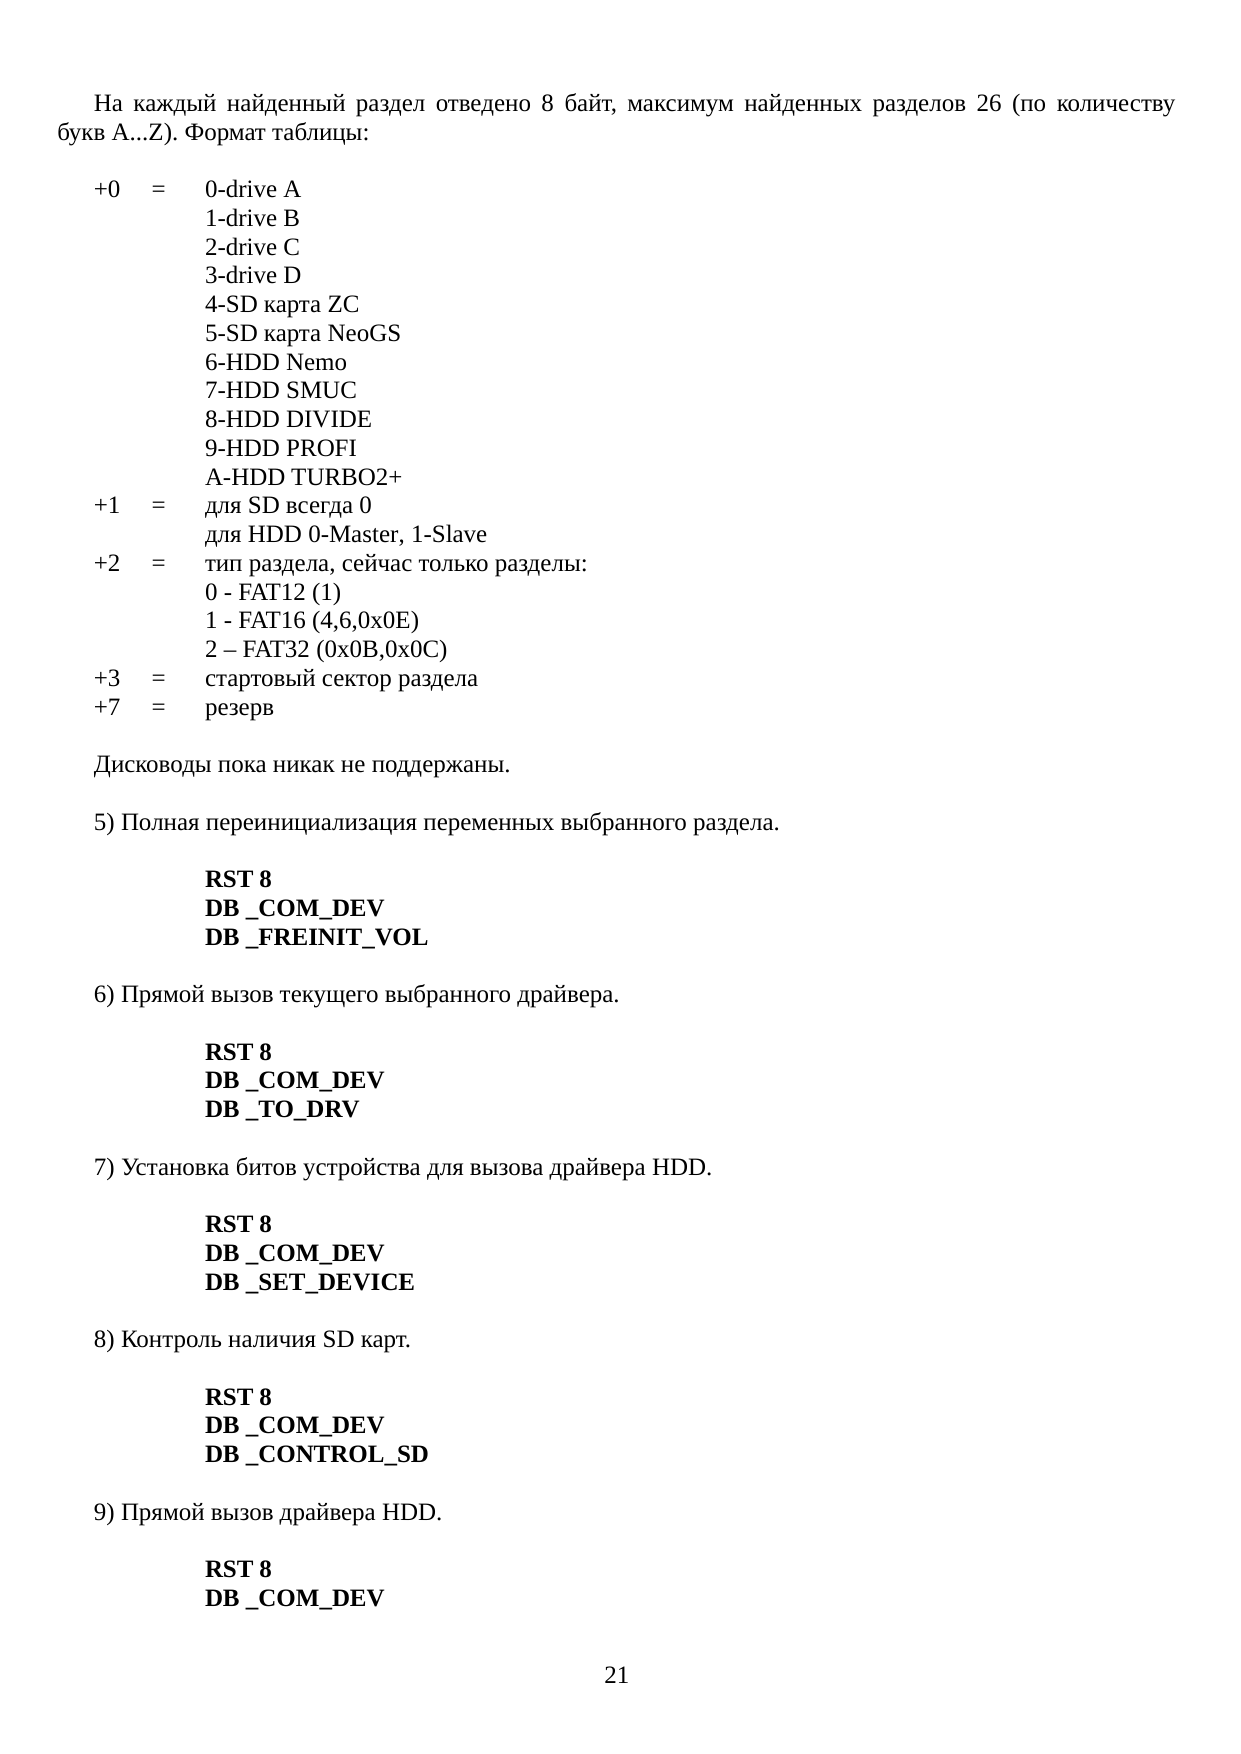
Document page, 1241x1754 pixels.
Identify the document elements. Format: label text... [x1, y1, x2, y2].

text +0 = 0-drive A [57, 174, 1176, 203]
text 6) Прямой вызов текущего выбранного драйвера. [57, 979, 1176, 1008]
text +2 = тип раздела, сейчас только разделы: [57, 548, 1176, 577]
text Дисководы пока никак не поддержаны. [57, 749, 1176, 778]
text +3 = стартовый сектор раздела [57, 663, 1176, 692]
text DB _COM_DEV [57, 893, 1176, 922]
text 4-SD карта ZC [57, 289, 1176, 318]
text +1 = для SD всегда 0 [57, 491, 1176, 519]
text RST 8 [57, 1382, 1176, 1411]
text 6-HDD Nemo [57, 347, 1176, 376]
text DB _COM_DEV [57, 1411, 1176, 1439]
text 1-drive B [57, 203, 1176, 232]
text RST 8 [57, 1037, 1176, 1066]
text 2-drive C [57, 232, 1176, 261]
text DB _CONTROL_SD [57, 1439, 1176, 1468]
text На каждый найденный раздел отведено 8 байт, максимум найденных разделов 26 (по количеству букв A...Z). Формат таблицы: [57, 88, 1176, 146]
text 8-HDD DIVIDE [57, 404, 1176, 433]
text +7 = резерв [57, 692, 1176, 721]
text DB _TO_DRV [57, 1094, 1176, 1123]
text 0 - FAT12 (1) [57, 577, 1176, 606]
text A-HDD TURBO2+ [57, 462, 1176, 491]
text 7-HDD SMUC [57, 376, 1176, 404]
text 3-drive D [57, 261, 1176, 289]
text 5) Полная переинициализация переменных выбранного раздела. [57, 807, 1176, 836]
text DB _FREINIT_VOL [57, 922, 1176, 951]
text 8) Контроль наличия SD карт. [57, 1324, 1176, 1353]
text 9-HDD PROFI [57, 433, 1176, 462]
text DB _SET_DEVICE [57, 1267, 1176, 1296]
text для HDD 0-Master, 1-Slave [57, 519, 1176, 548]
text DB _COM_DEV [57, 1583, 1176, 1612]
text DB _COM_DEV [57, 1066, 1176, 1094]
text RST 8 [57, 864, 1176, 893]
text 7) Установка битов устройства для вызова драйвера HDD. [57, 1152, 1176, 1181]
text 9) Прямой вызов драйвера HDD. [57, 1497, 1176, 1526]
text 2 – FAT32 (0x0B,0x0C) [57, 634, 1176, 663]
text RST 8 [57, 1209, 1176, 1238]
text DB _COM_DEV [57, 1238, 1176, 1267]
text 5-SD карта NeoGS [57, 318, 1176, 347]
text 1 - FAT16 (4,6,0x0E) [57, 606, 1176, 634]
text RST 8 [57, 1554, 1176, 1583]
